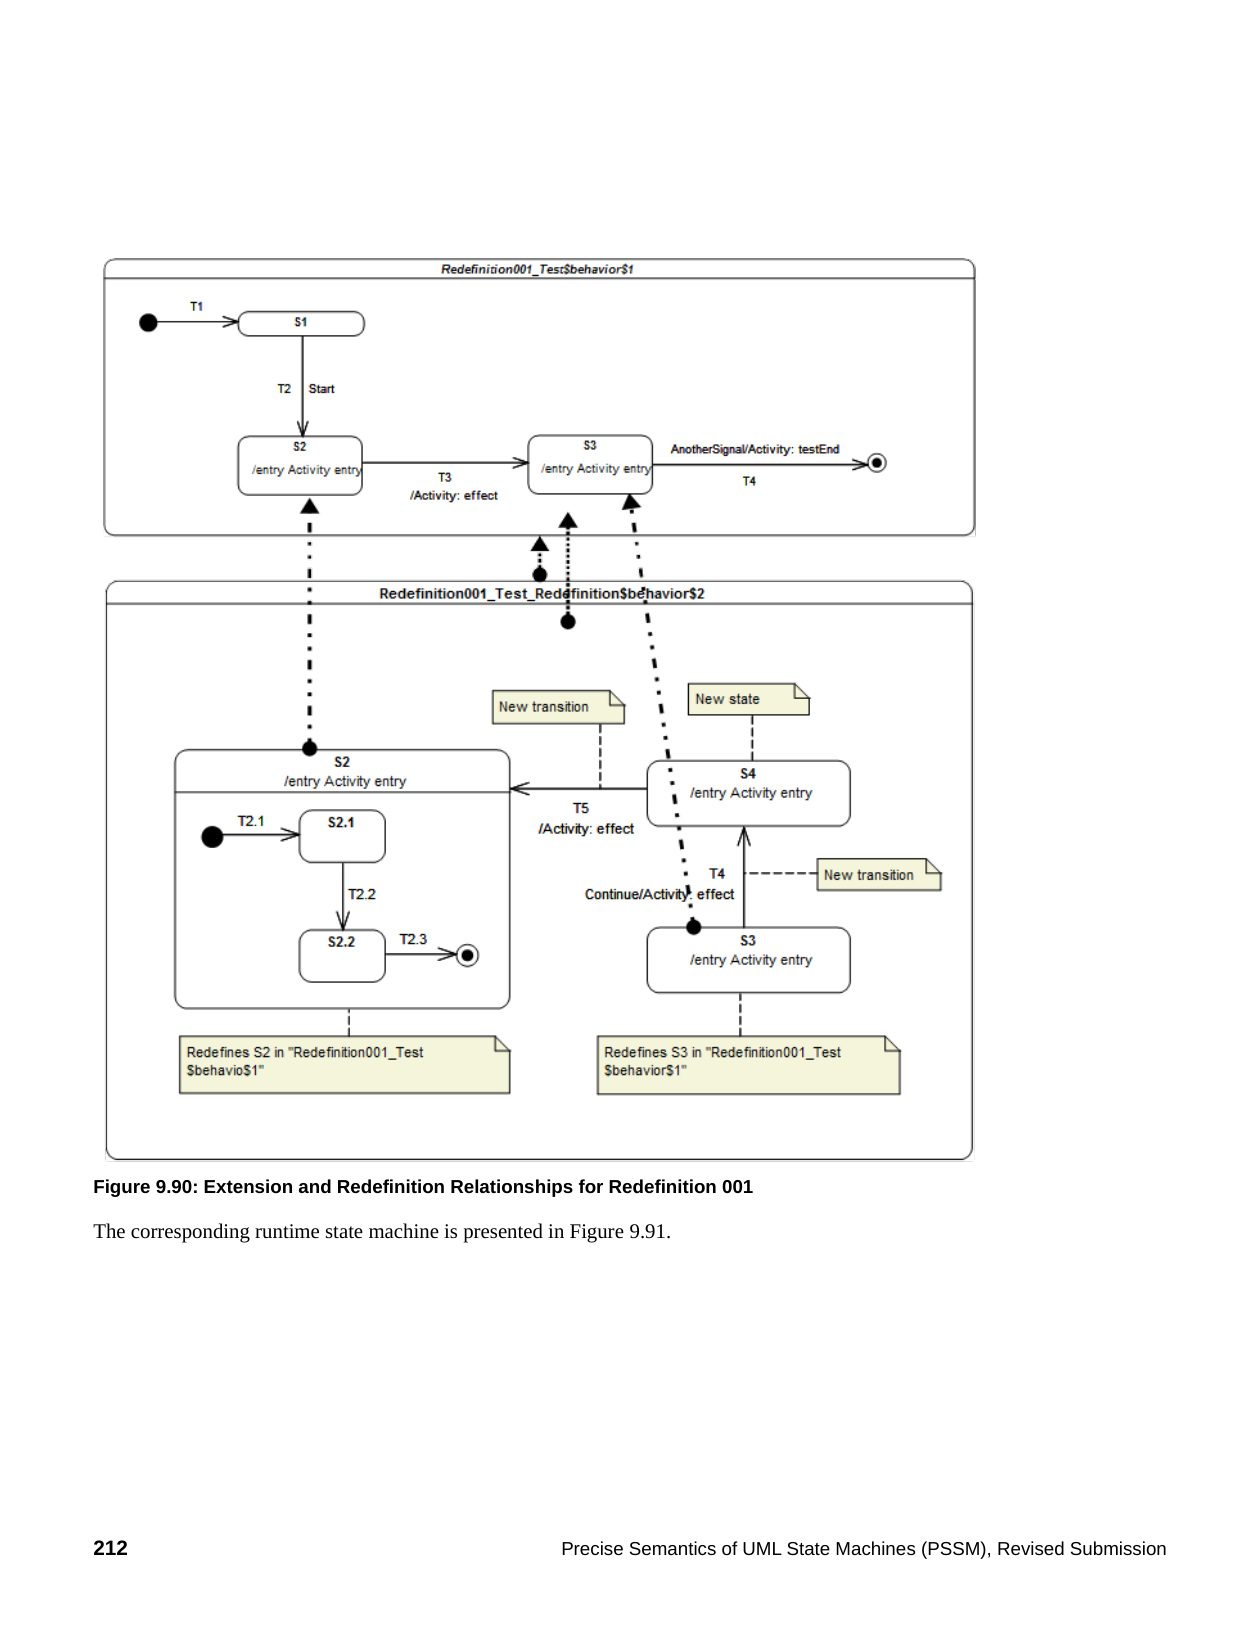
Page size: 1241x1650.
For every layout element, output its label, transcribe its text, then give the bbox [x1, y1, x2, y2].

text Figure 9.90: Extension and Redefinition Relationships for Redefinition 001 [93, 1173, 985, 1198]
picture [93, 248, 986, 1173]
text The corresponding runtime state machine is presented in Figure 9.91. [93, 1173, 1164, 1243]
